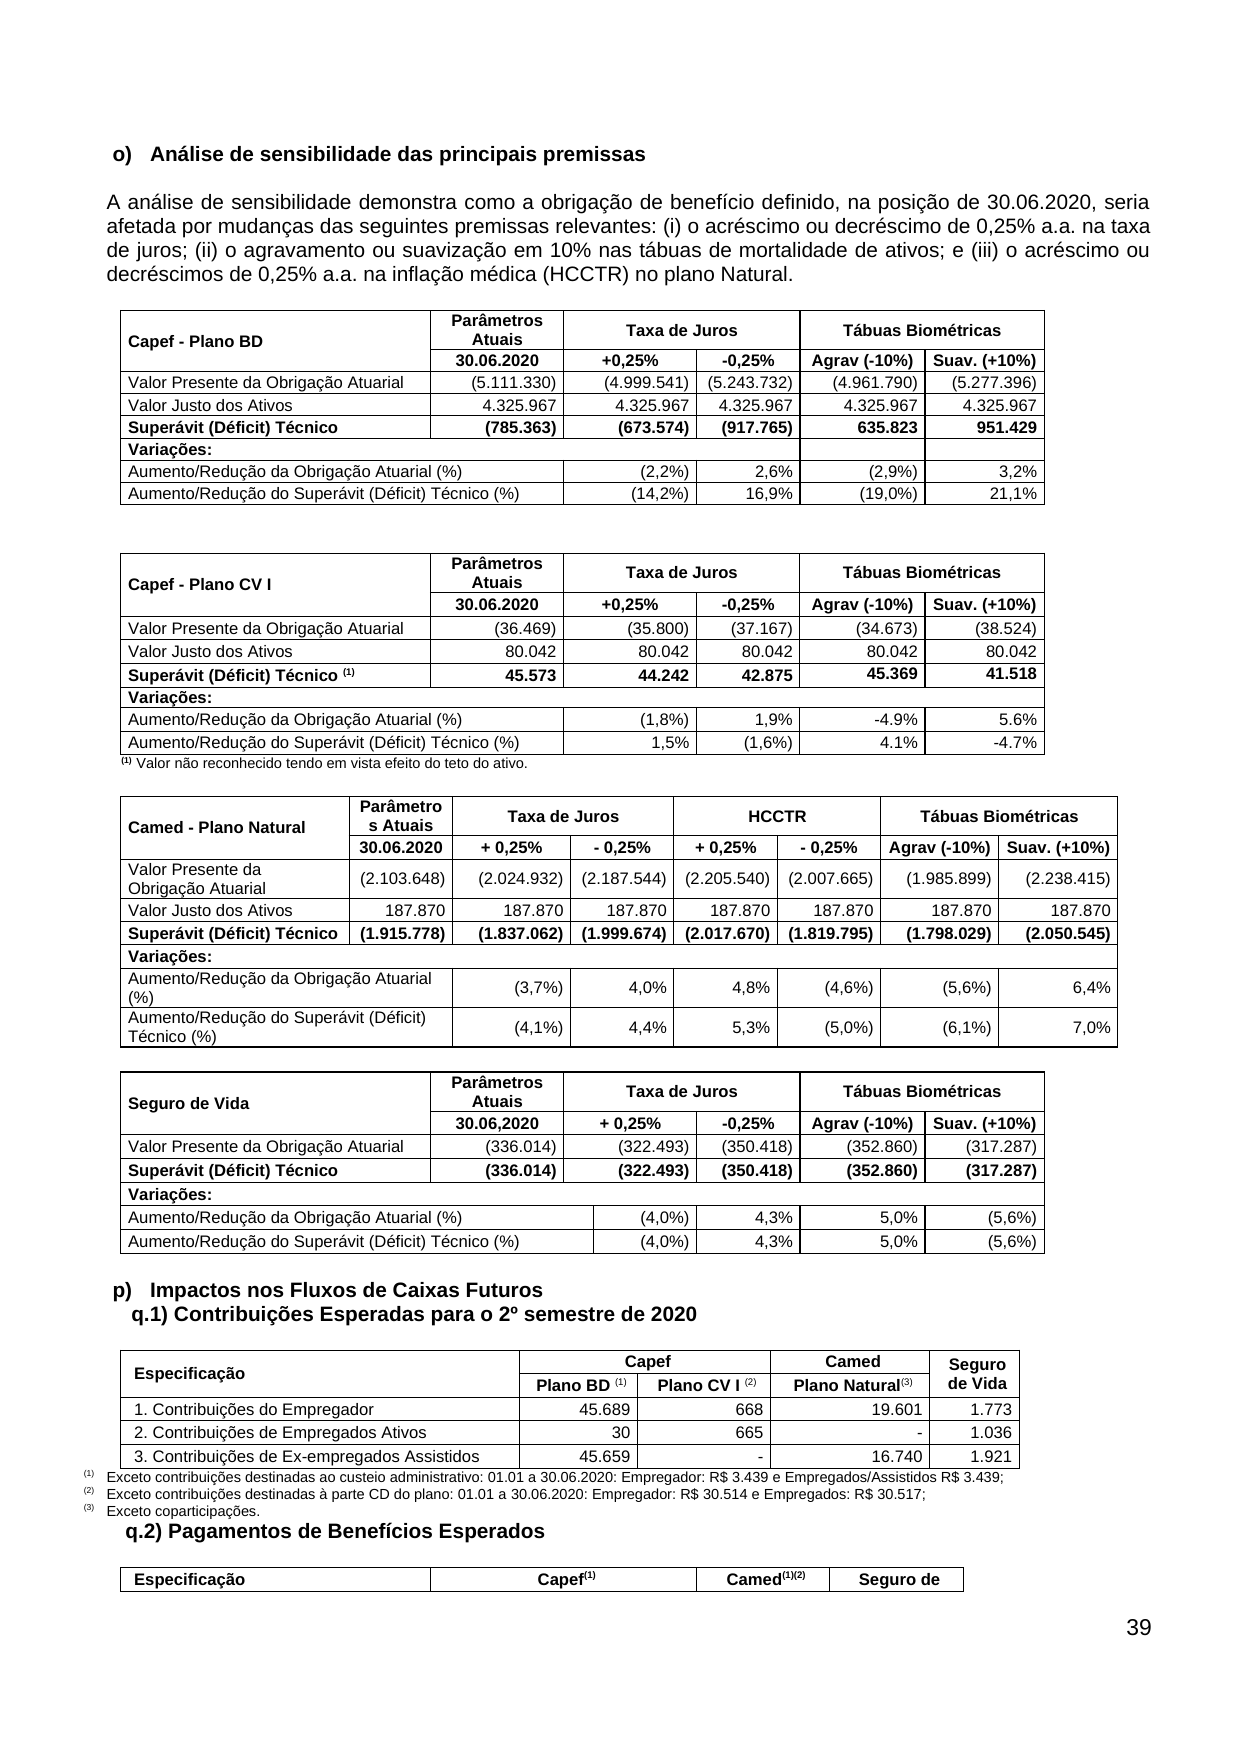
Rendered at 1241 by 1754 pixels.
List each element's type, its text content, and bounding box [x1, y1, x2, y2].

table_cell 187.870 [778, 899, 880, 921]
table_cell 4.325.967 [564, 394, 696, 415]
table_cell (673.574) [564, 416, 696, 437]
table_header Taxa de Juros [564, 311, 799, 349]
table_header Parâmetros Atuais [431, 311, 563, 349]
table_cell 4.1% [800, 732, 924, 754]
table_cell (2.187.544) [571, 860, 673, 898]
table_cell 665 [638, 1421, 770, 1444]
table_header Tábuas Biométricas [801, 1073, 1044, 1111]
table_cell 187.870 [571, 899, 673, 921]
list Exceto contribuições destinadas à parte CD do plano: 01.01 a 30.06.2020: Empregador: R$ 30.514 e Empregados: R$ 30.517; [84, 1486, 1152, 1502]
table_cell 30.06,2020 [431, 1112, 563, 1134]
table_cell Valor Justo dos Ativos [121, 640, 430, 663]
table_header HCCTR [674, 797, 880, 835]
table_cell 1.773 [930, 1398, 1019, 1420]
table_cell - [638, 1445, 770, 1468]
table_header Capef [520, 1351, 770, 1373]
table_cell Aumento/Redução do Superávit (Déficit) Técnico (%) [121, 1008, 452, 1046]
list Impactos nos Fluxos de Caixas Futuros [112, 1278, 1152, 1302]
table_cell Agrav (-10%) [801, 350, 924, 371]
table_cell - [771, 1421, 929, 1444]
table_cell (1,8%) [564, 708, 696, 731]
table_cell 44.242 [564, 664, 696, 687]
table_cell (1.915.778) [350, 922, 452, 944]
table_cell (2.007.665) [778, 860, 880, 898]
table_cell 668 [638, 1398, 770, 1420]
table_cell (5,6%) [926, 1230, 1044, 1253]
table_cell Valor Presente da Obrigação Atuarial [121, 617, 430, 639]
table_header Seguro de Vida [121, 1073, 430, 1134]
table_cell 951.429 [926, 416, 1044, 437]
table_cell (352.860) [801, 1135, 924, 1158]
table_cell (336.014) [431, 1135, 563, 1158]
table_cell Agrav (-10%) [801, 1112, 924, 1134]
table_cell Aumento/Redução do Superávit (Déficit) Técnico (%) [121, 1230, 593, 1253]
table_cell 45.369 [800, 664, 924, 687]
table_cell 80.042 [926, 640, 1044, 663]
table_cell 6,4% [999, 969, 1117, 1007]
table_cell Aumento/Redução do Superávit (Déficit) Técnico (%) [121, 732, 563, 754]
table_cell (1.999.674) [571, 922, 673, 944]
table_cell 80.042 [697, 640, 799, 663]
table_cell 187.870 [350, 899, 452, 921]
table_header Tábuas Biométricas [800, 554, 1044, 592]
table_cell 4.325.967 [431, 394, 563, 415]
table_cell (2.017.670) [674, 922, 777, 944]
table_header Capef(1) [431, 1568, 696, 1591]
table_header Camed [771, 1351, 929, 1373]
table_cell 2,6% [697, 461, 799, 482]
table_cell Suav. (+10%) [999, 836, 1117, 858]
list Análise de sensibilidade das principais premissas [112, 142, 1152, 166]
table_cell -0,25% [697, 593, 799, 616]
table_header Camed(1)(2) [697, 1568, 829, 1591]
table_header Camed - Plano Natural [121, 797, 349, 858]
table_cell (34.673) [800, 617, 924, 639]
table_cell (19,0%) [801, 483, 924, 504]
table_cell 45.659 [520, 1445, 637, 1468]
table_cell -0,25% [697, 1112, 799, 1134]
table_cell (36.469) [431, 617, 563, 639]
table_header Taxa de Juros [453, 797, 673, 835]
table_header Taxa de Juros [564, 554, 799, 592]
table_cell (2,9%) [801, 461, 924, 482]
table_cell +0,25% [564, 350, 696, 371]
table_header Tábuas Biométricas [881, 797, 1117, 835]
table_cell 4.325.967 [926, 394, 1044, 415]
table_cell (3,7%) [453, 969, 570, 1007]
table_cell (35.800) [564, 617, 696, 639]
table_cell -4.9% [800, 708, 924, 731]
table_cell (5,6%) [926, 1206, 1044, 1229]
table_cell (317.287) [926, 1159, 1044, 1182]
table_cell (5.243.732) [697, 372, 799, 393]
table_cell 4,8% [674, 969, 777, 1007]
table_cell (2.238.415) [999, 860, 1117, 898]
table_cell (2.205.540) [674, 860, 777, 898]
table_cell (4.999.541) [564, 372, 696, 393]
table_cell (4.961.790) [801, 372, 924, 393]
table_cell Variações: [121, 1183, 1044, 1205]
table_cell 30.06.2020 [431, 350, 563, 371]
table_cell (1.819.795) [778, 922, 880, 944]
table_cell Valor Presente da Obrigação Atuarial [121, 860, 349, 898]
table_cell (14,2%) [564, 483, 696, 504]
table_cell (37.167) [697, 617, 799, 639]
table_cell 5,3% [674, 1008, 777, 1046]
table_cell 3,2% [926, 461, 1044, 482]
table_cell 2. Contribuições de Empregados Ativos [121, 1421, 519, 1444]
table_cell 4,4% [571, 1008, 673, 1046]
table_cell 41.518 [926, 664, 1044, 687]
table_cell (4,1%) [453, 1008, 570, 1046]
table_cell (4,0%) [594, 1206, 696, 1229]
table_cell 21,1% [926, 483, 1044, 504]
table_cell (6,1%) [881, 1008, 998, 1046]
table_cell + 0,25% [674, 836, 777, 858]
table_cell (352.860) [801, 1159, 924, 1182]
table_cell + 0,25% [564, 1112, 696, 1134]
text q.1) Contribuições Esperadas para o 2º semestre de 2020 [125, 1302, 1152, 1326]
table_cell 187.870 [999, 899, 1117, 921]
table_cell 30.06.2020 [431, 593, 563, 616]
table_cell 16,9% [697, 483, 799, 504]
table_header Tábuas Biométricas [801, 311, 1044, 349]
table_cell (322.493) [564, 1135, 696, 1158]
table_cell Variações: [121, 945, 1117, 968]
table_cell (1.798.029) [881, 922, 998, 944]
table_cell Aumento/Redução da Obrigação Atuarial (%) [121, 461, 563, 482]
table_cell (350.418) [697, 1135, 799, 1158]
table_cell 30.06.2020 [350, 836, 452, 858]
table_cell Aumento/Redução da Obrigação Atuarial (%) [121, 969, 452, 1007]
table_header Seguro de [830, 1568, 963, 1591]
table_cell (5.277.396) [926, 372, 1044, 393]
table_cell +0,25% [564, 593, 696, 616]
table_cell 80.042 [800, 640, 924, 663]
table_cell (917.765) [697, 416, 799, 437]
table_cell (5.111.330) [431, 372, 563, 393]
table_cell 3. Contribuições de Ex-empregados Assistidos [121, 1445, 519, 1468]
table_cell Agrav (-10%) [881, 836, 998, 858]
table_cell Valor Presente da Obrigação Atuarial [121, 372, 430, 393]
table_cell 1,9% [697, 708, 799, 731]
table_cell (2,2%) [564, 461, 696, 482]
table_cell Superávit (Déficit) Técnico (1) [121, 664, 430, 687]
table_cell Suav. (+10%) [926, 350, 1044, 371]
table_cell 80.042 [431, 640, 563, 663]
text q.2) Pagamentos de Benefícios Esperados [125, 1519, 1152, 1543]
table_cell 187.870 [881, 899, 998, 921]
table_cell (1,6%) [697, 732, 799, 754]
table_cell 635.823 [801, 416, 924, 437]
table_cell (4,0%) [594, 1230, 696, 1253]
table_cell (322.493) [564, 1159, 696, 1182]
table_header Capef - Plano CV I [121, 554, 430, 616]
table_header Capef - Plano BD [121, 311, 430, 371]
table_cell -0,25% [697, 350, 799, 371]
table_cell Plano CV I (2) [638, 1374, 770, 1397]
table_cell 42.875 [697, 664, 799, 687]
table_cell (785.363) [431, 416, 563, 437]
table_cell 187.870 [453, 899, 570, 921]
text (1) Valor não reconhecido tendo em vista efeito do teto do ativo. [121, 755, 1152, 772]
table_cell 4,3% [697, 1230, 799, 1253]
table_cell (2.103.648) [350, 860, 452, 898]
table_cell 1.921 [930, 1445, 1019, 1468]
table_cell (2.024.932) [453, 860, 570, 898]
table_cell 19.601 [771, 1398, 929, 1420]
table_cell (317.287) [926, 1135, 1044, 1158]
table_cell - 0,25% [571, 836, 673, 858]
table_header Parâmetros Atuais [431, 554, 563, 592]
table_cell Valor Presente da Obrigação Atuarial [121, 1135, 430, 1158]
table_cell 187.870 [674, 899, 777, 921]
table_cell 1.036 [930, 1421, 1019, 1444]
table_header Especificação [121, 1351, 519, 1397]
table_cell Valor Justo dos Ativos [121, 394, 430, 415]
table_cell (5,6%) [881, 969, 998, 1007]
table_cell 80.042 [564, 640, 696, 663]
table_header Parâmetros Atuais [350, 797, 452, 835]
table_cell (5,0%) [778, 1008, 880, 1046]
list Exceto contribuições destinadas ao custeio administrativo: 01.01 a 30.06.2020: Empregador: R$ 3.439 e Empregados/Assistidos R$ 3.439; [84, 1469, 1152, 1486]
table_cell - 0,25% [778, 836, 880, 858]
table_cell 1. Contribuições do Empregador [121, 1398, 519, 1420]
table_cell 16.740 [771, 1445, 929, 1468]
table_cell 45.573 [431, 664, 563, 687]
table_cell 45.689 [520, 1398, 637, 1420]
table_header Parâmetros Atuais [431, 1073, 563, 1111]
table_cell 5,0% [801, 1230, 924, 1253]
table_cell Suav. (+10%) [926, 593, 1044, 616]
table_cell 5,0% [801, 1206, 924, 1229]
table_cell Suav. (+10%) [926, 1112, 1044, 1134]
table_cell Superávit (Déficit) Técnico [121, 416, 430, 437]
table_cell 4,0% [571, 969, 673, 1007]
table_cell Valor Justo dos Ativos [121, 899, 349, 921]
table_cell (336.014) [431, 1159, 563, 1182]
table_cell Aumento/Redução do Superávit (Déficit) Técnico (%) [121, 483, 563, 504]
table_cell [801, 439, 924, 459]
table_cell Plano BD (1) [520, 1374, 637, 1397]
table_cell 7,0% [999, 1008, 1117, 1046]
table_cell Variações: [121, 439, 799, 459]
table_cell (4,6%) [778, 969, 880, 1007]
table_cell (2.050.545) [999, 922, 1117, 944]
table_header Especificação [121, 1568, 430, 1591]
table_cell (1.985.899) [881, 860, 998, 898]
table_cell [926, 439, 1044, 459]
table_cell Aumento/Redução da Obrigação Atuarial (%) [121, 708, 563, 731]
table_header Seguro de Vida [930, 1351, 1019, 1397]
table_cell (350.418) [697, 1159, 799, 1182]
table_cell (1.837.062) [453, 922, 570, 944]
table_cell + 0,25% [453, 836, 570, 858]
table_cell Aumento/Redução da Obrigação Atuarial (%) [121, 1206, 593, 1229]
table_cell 30 [520, 1421, 637, 1444]
table_cell (38.524) [926, 617, 1044, 639]
table_cell Agrav (-10%) [800, 593, 924, 616]
table_cell 5.6% [926, 708, 1044, 731]
table_cell Plano Natural(3) [771, 1374, 929, 1397]
table_cell 4.325.967 [697, 394, 799, 415]
table_cell Superávit (Déficit) Técnico [121, 922, 349, 944]
table_cell 4.325.967 [801, 394, 924, 415]
table_cell Superávit (Déficit) Técnico [121, 1159, 430, 1182]
list Exceto coparticipações. [84, 1502, 1152, 1519]
table_cell 1,5% [564, 732, 696, 754]
table_header Taxa de Juros [564, 1073, 799, 1111]
text A análise de sensibilidade demonstra como a obrigação de benefício definido, na posição de 30.06.2020, seria afetada por mudanças das seguintes premissas relevantes: (i) o acréscimo ou decréscimo de 0,25% a.a. na taxa de juros; (ii) o agravamento ou suavização em 10% nas tábuas de mortalidade de ativos; e (iii) o acréscimo ou decréscimos de 0,25% a.a. na inflação médica (HCCTR) no plano Natural. [106, 190, 1152, 286]
table_cell Variações: [121, 688, 1044, 707]
table_cell -4.7% [926, 732, 1044, 754]
table_cell 4,3% [697, 1206, 799, 1229]
